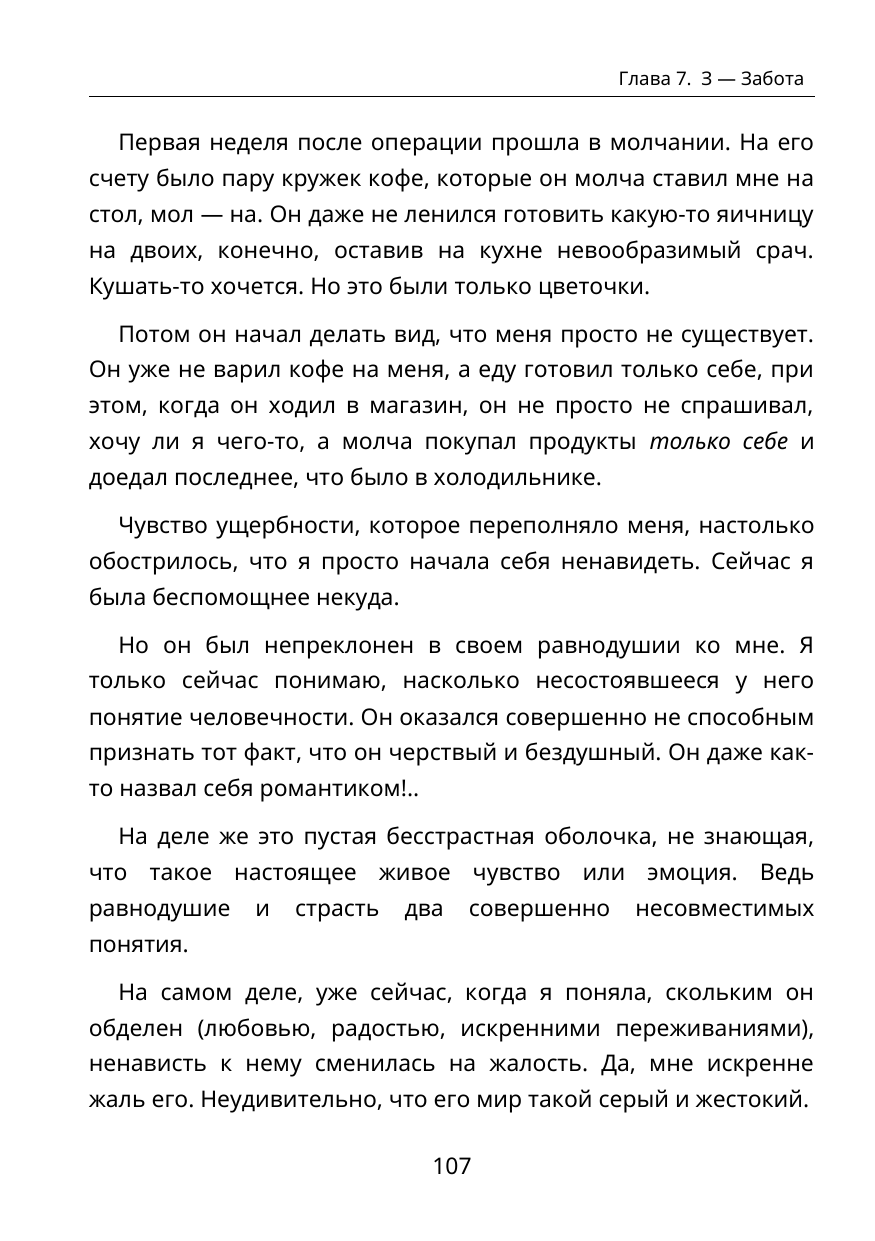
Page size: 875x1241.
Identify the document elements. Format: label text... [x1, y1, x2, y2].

text На самом деле, уже сейчас, когда я поняла, скольким он обделен (любовью, радостью, искренними переживаниями), ненависть к нему сменилась на жалость. Да, мне искренне жаль его. Неудивительно, что его мир такой серый и жестокий. [88, 976, 815, 1114]
text На деле же это пустая бесстрастная оболочка, не знающая, что такое настоящее живое чувство или эмоция. Ведь равнодушие и страсть два совершенно несовместимых понятия. [88, 820, 815, 959]
text Первая неделя после операции прошла в молчании. На его счету было пару кружек кофе, которые он молча ставил мне на стол, мол — на. Он даже не ленился готовить какую-то яичницу на двоих, конечно, оставив на кухне невообразимый срач. Кушать-то хочется. Но это были только цветочки. [88, 126, 815, 301]
text Потом он начал делать вид, что меня просто не существует. Он уже не варил кофе на меня, а еду готовил только себе, при этом, когда он ходил в магазин, он не просто не спрашивал, хочу ли я чего-то, а молча покупал продукты только себе и доедал последнее, что было в холодильнике. [88, 317, 815, 492]
text Но он был непреклонен в своем равнодушии ко мне. Я только сейчас понимаю, насколько несостоявшееся у него понятие человечности. Он оказался совершенно не способным признать тот факт, что он черствый и бездушный. Он даже как-то назвал себя романтиком!.. [88, 628, 815, 803]
text Чувство ущербности, которое переполняло меня, настолько обострилось, что я просто начала себя ненавидеть. Сейчас я была беспомощнее некуда. [88, 509, 815, 612]
